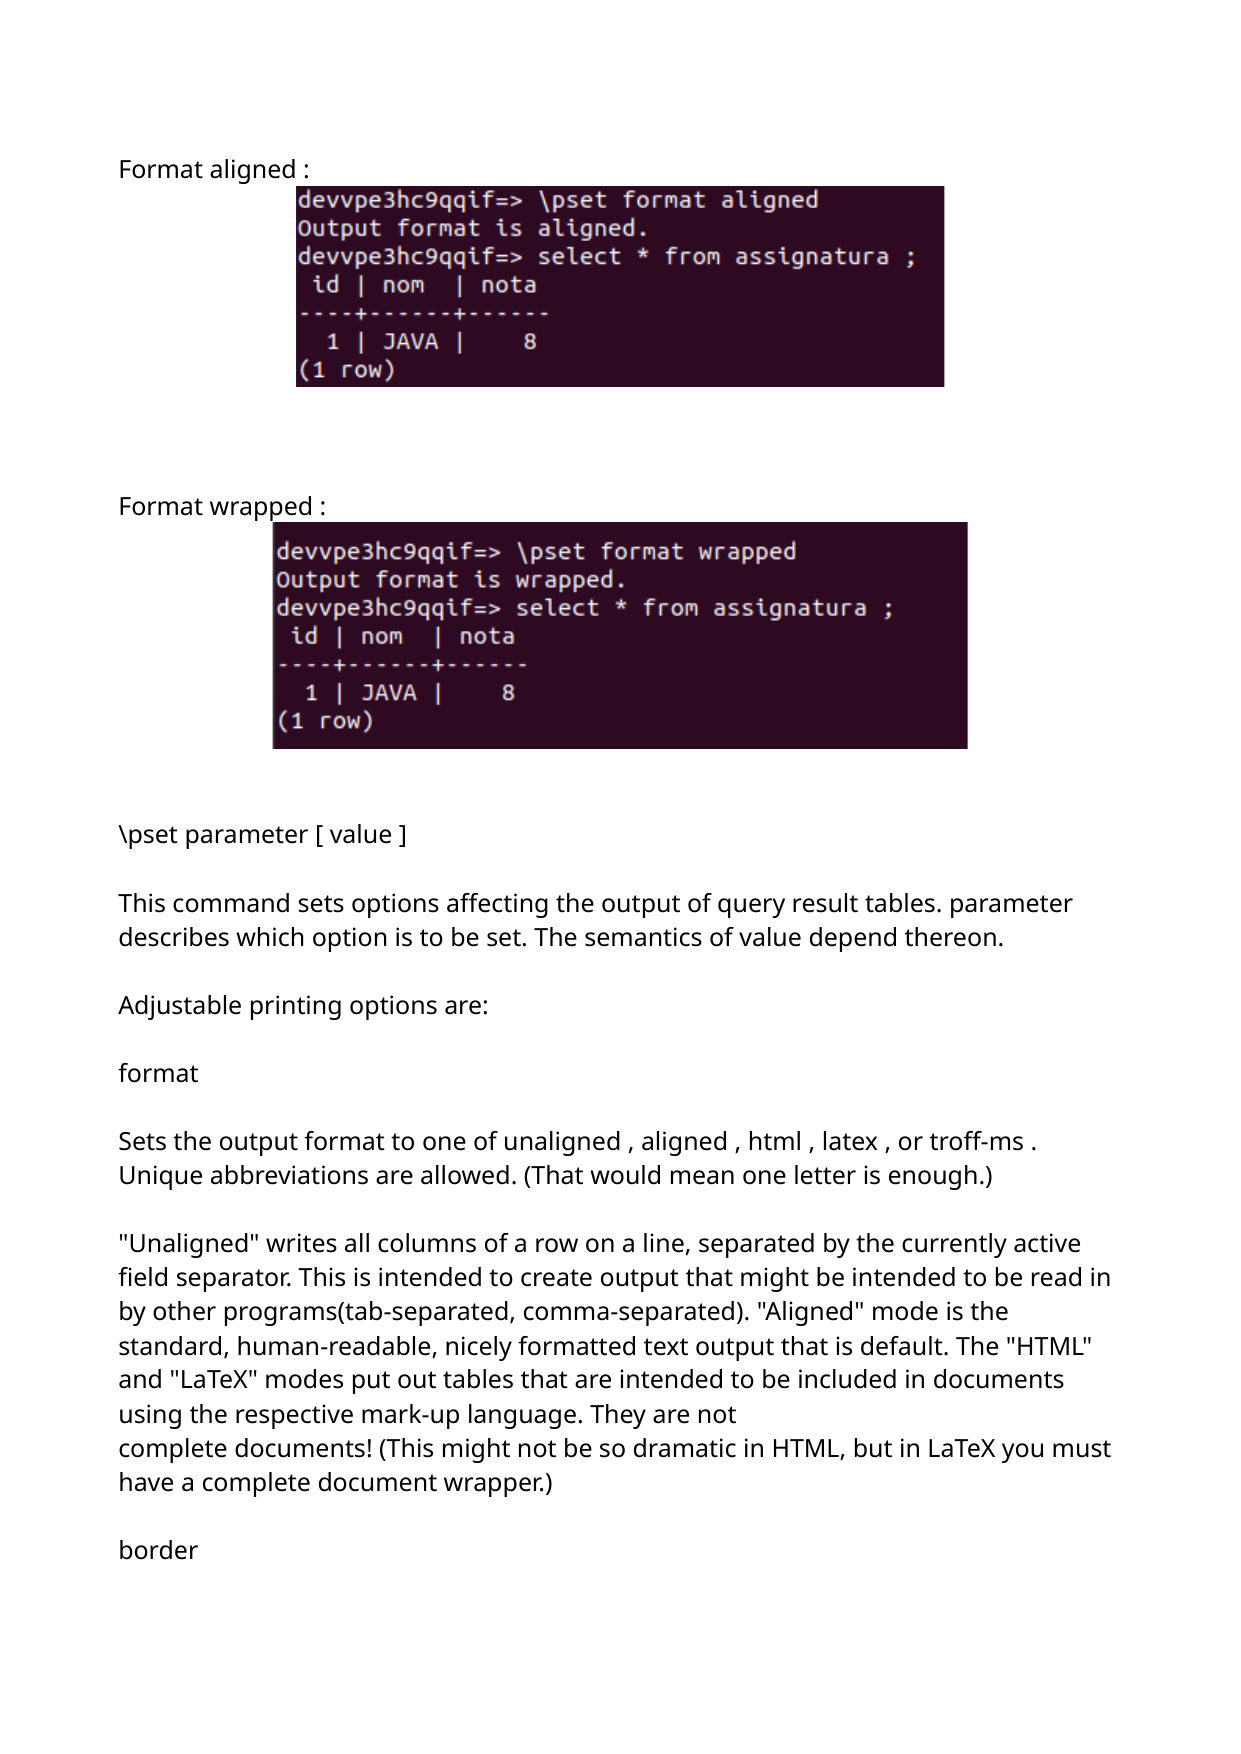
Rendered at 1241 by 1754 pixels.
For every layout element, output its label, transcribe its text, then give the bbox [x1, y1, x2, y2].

text Sets the output format to one of unaligned , aligned , html , latex , or troff-ms . Unique abbreviations are allowed. (That would mean one letter is enough.) [118, 1124, 1122, 1192]
text border [118, 1532, 1122, 1567]
text complete documents! (This might not be so dramatic in HTML, but in LaTeX you must have a complete document wrapper.) [118, 1430, 1122, 1498]
text "Unaligned" writes all columns of a row on a line, separated by the currently active field separator. This is intended to create output that might be intended to be read in by other programs(tab-separated, comma-separated). "Aligned" mode is the standard, human-readable, nicely formatted text output that is default. The "HTML" and "LaTeX" modes put out tables that are intended to be included in documents using the respective mark-up language. They are not [118, 1226, 1122, 1430]
picture [296, 186, 945, 387]
text Format wrapped : [118, 488, 1122, 522]
text Format aligned : [118, 152, 1122, 186]
text format [118, 1056, 1122, 1090]
text This command sets options affecting the output of query result tables. parameter describes which option is to be set. The semantics of value depend thereon. [118, 885, 1122, 953]
text Adjustable printing options are: [118, 987, 1122, 1022]
text \pset parameter [ value ] [118, 817, 1122, 851]
picture [272, 522, 968, 749]
